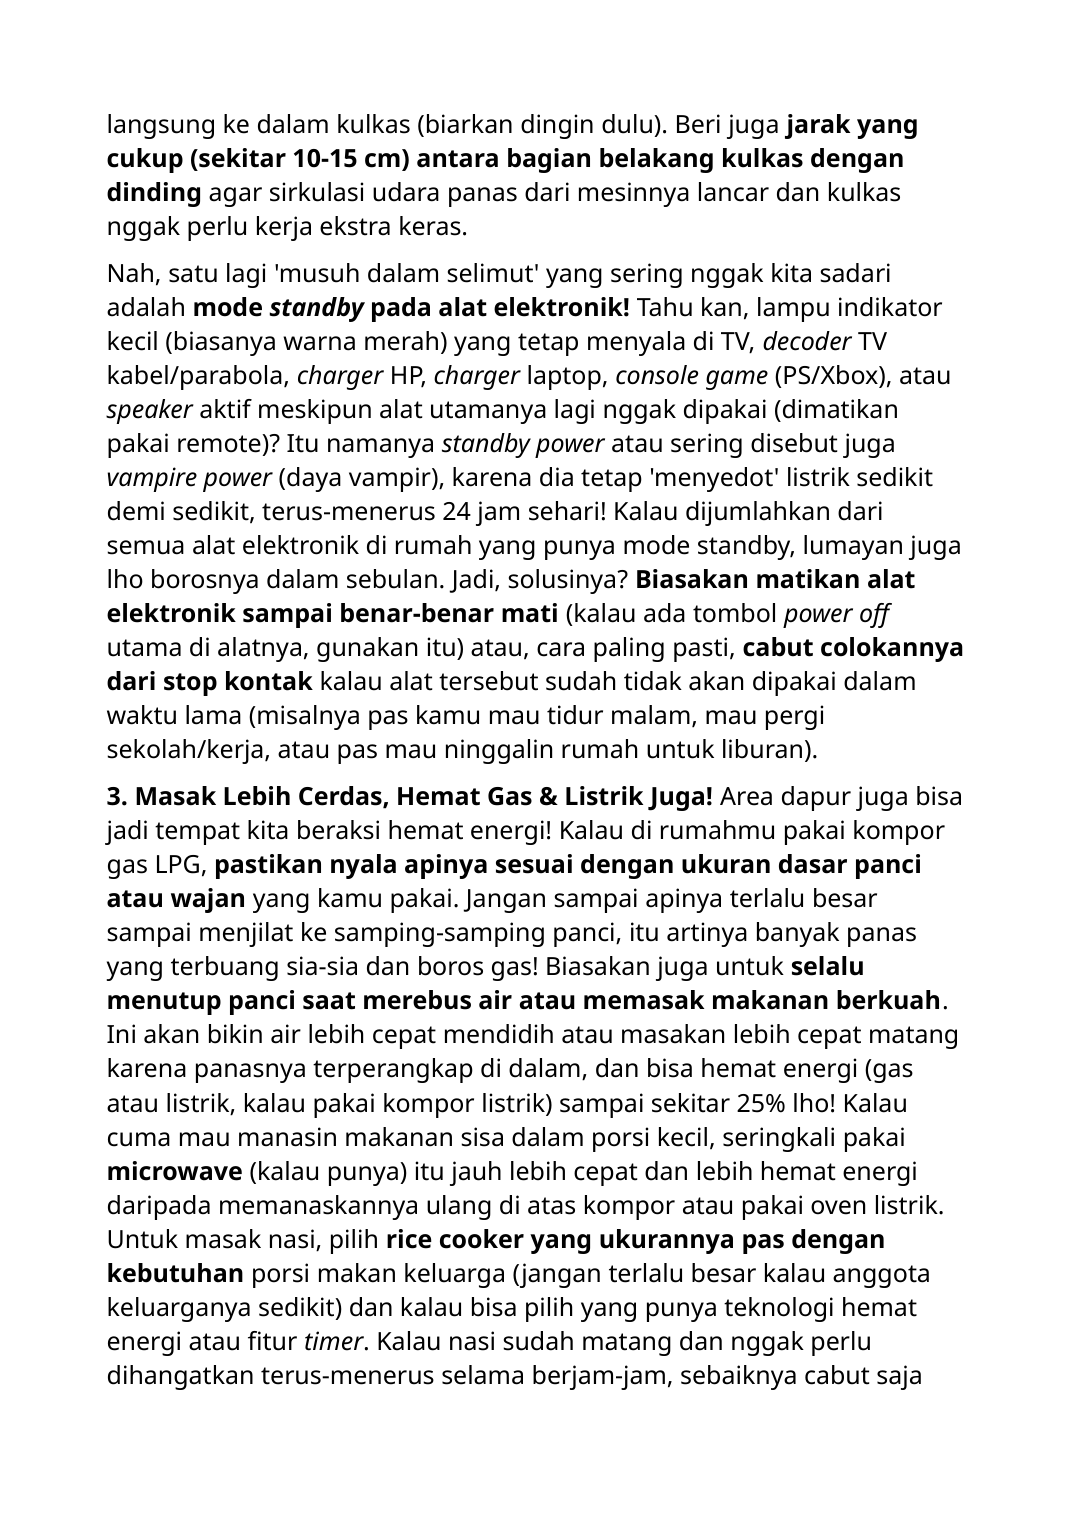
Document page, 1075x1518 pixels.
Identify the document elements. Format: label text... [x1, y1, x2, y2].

text langsung ke dalam kulkas (biarkan dingin dulu). Beri juga jarak yang cukup (sekitar 10-15 cm) antara bagian belakang kulkas dengan dinding agar sirkulasi udara panas dari mesinnya lancar dan kulkas nggak perlu kerja ekstra keras. [106, 106, 968, 243]
text 3. Masak Lebih Cerdas, Hemat Gas & Listrik Juga! Area dapur juga bisa jadi tempat kita beraksi hemat energi! Kalau di rumahmu pakai kompor gas LPG, pastikan nyala apinya sesuai dengan ukuran dasar panci atau wajan yang kamu pakai. Jangan sampai apinya terlalu besar sampai menjilat ke samping-samping panci, itu artinya banyak panas yang terbuang sia-sia dan boros gas! Biasakan juga untuk selalu menutup panci saat merebus air atau memasak makanan berkuah. Ini akan bikin air lebih cepat mendidih atau masakan lebih cepat matang karena panasnya terperangkap di dalam, dan bisa hemat energi (gas atau listrik, kalau pakai kompor listrik) sampai sekitar 25% lho! Kalau cuma mau manasin makanan sisa dalam porsi kecil, seringkali pakai microwave (kalau punya) itu jauh lebih cepat dan lebih hemat energi daripada memanaskannya ulang di atas kompor atau pakai oven listrik. Untuk masak nasi, pilih rice cooker yang ukurannya pas dengan kebutuhan porsi makan keluarga (jangan terlalu besar kalau anggota keluarganya sedikit) dan kalau bisa pilih yang punya teknologi hemat energi atau fitur timer. Kalau nasi sudah matang dan nggak perlu dihangatkan terus-menerus selama berjam-jam, sebaiknya cabut saja [106, 779, 968, 1392]
text Nah, satu lagi 'musuh dalam selimut' yang sering nggak kita sadari adalah mode standby pada alat elektronik! Tahu kan, lampu indikator kecil (biasanya warna merah) yang tetap menyala di TV, decoder TV kabel/parabola, charger HP, charger laptop, console game (PS/Xbox), atau speaker aktif meskipun alat utamanya lagi nggak dipakai (dimatikan pakai remote)? Itu namanya standby power atau sering disebut juga vampire power (daya vampir), karena dia tetap 'menyedot' listrik sedikit demi sedikit, terus-menerus 24 jam sehari! Kalau dijumlahkan dari semua alat elektronik di rumah yang punya mode standby, lumayan juga lho borosnya dalam sebulan. Jadi, solusinya? Biasakan matikan alat elektronik sampai benar-benar mati (kalau ada tombol power off utama di alatnya, gunakan itu) atau, cara paling pasti, cabut colokannya dari stop kontak kalau alat tersebut sudah tidak akan dipakai dalam waktu lama (misalnya pas kamu mau tidur malam, mau pergi sekolah/kerja, atau pas mau ninggalin rumah untuk liburan). [106, 255, 968, 766]
